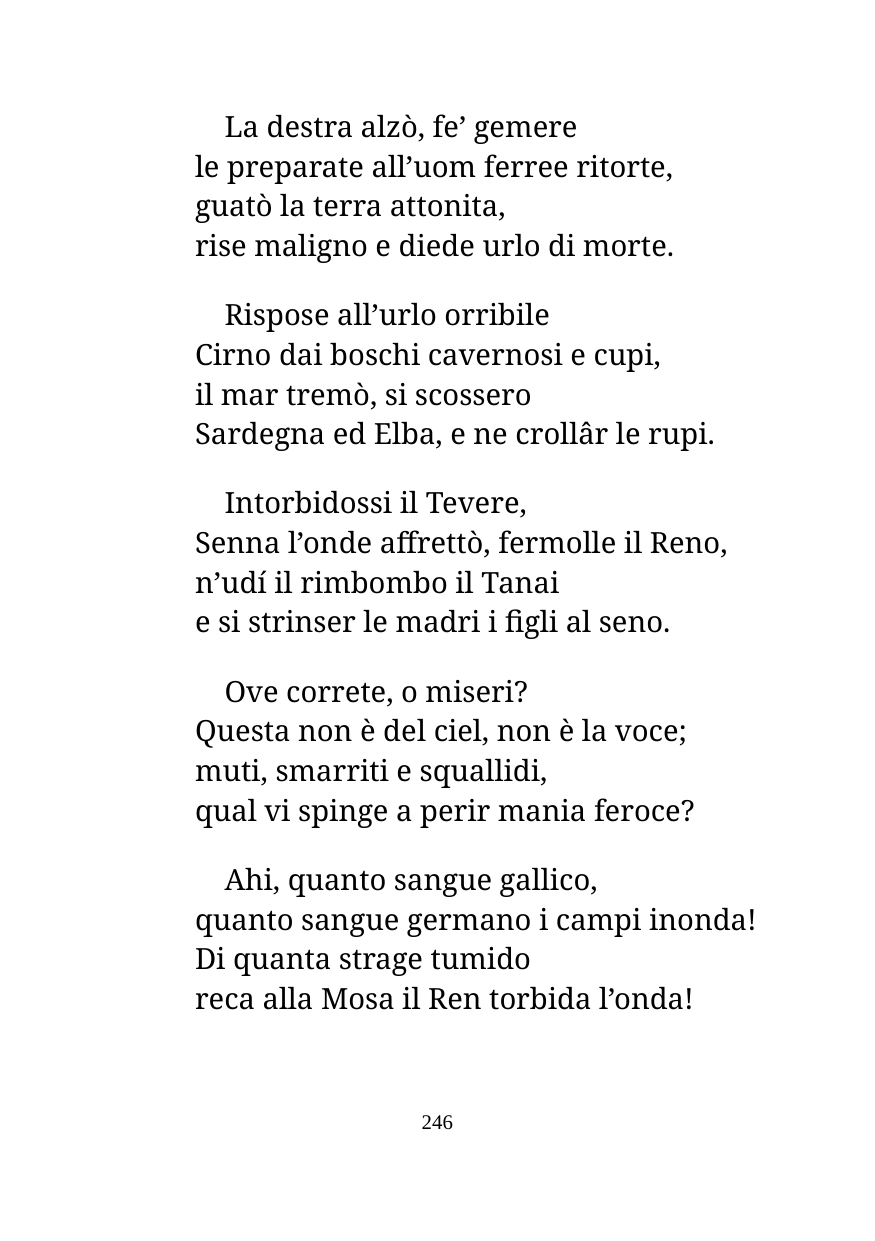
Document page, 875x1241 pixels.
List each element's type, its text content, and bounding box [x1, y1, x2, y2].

text Rispose all’urlo orribile Cirno dai boschi cavernosi e cupi, il mar tremò, si scossero Sardegna ed Elba, e ne crollâr le rupi. [195, 294, 768, 453]
text Intorbidossi il Tevere, Senna l’onde affrettò, fermolle il Reno, n’udí il rimbombo il Tanai e si strinser le madri i figli al seno. [195, 483, 768, 641]
text Ove correte, o miseri? Questa non è del ciel, non è la voce; muti, smarriti e squallidi, qual vi spinge a perir mania feroce? [195, 671, 768, 830]
text Ahi, quanto sangue gallico, quanto sangue germano i campi inonda! Di quanta strage tumido reca alla Mosa il Ren torbida l’onda! [195, 859, 768, 1018]
text La destra alzò, fe’ gemere le preparate all’uom ferree ritorte, guatò la terra attonita, rise maligno e diede urlo di morte. [195, 106, 768, 265]
